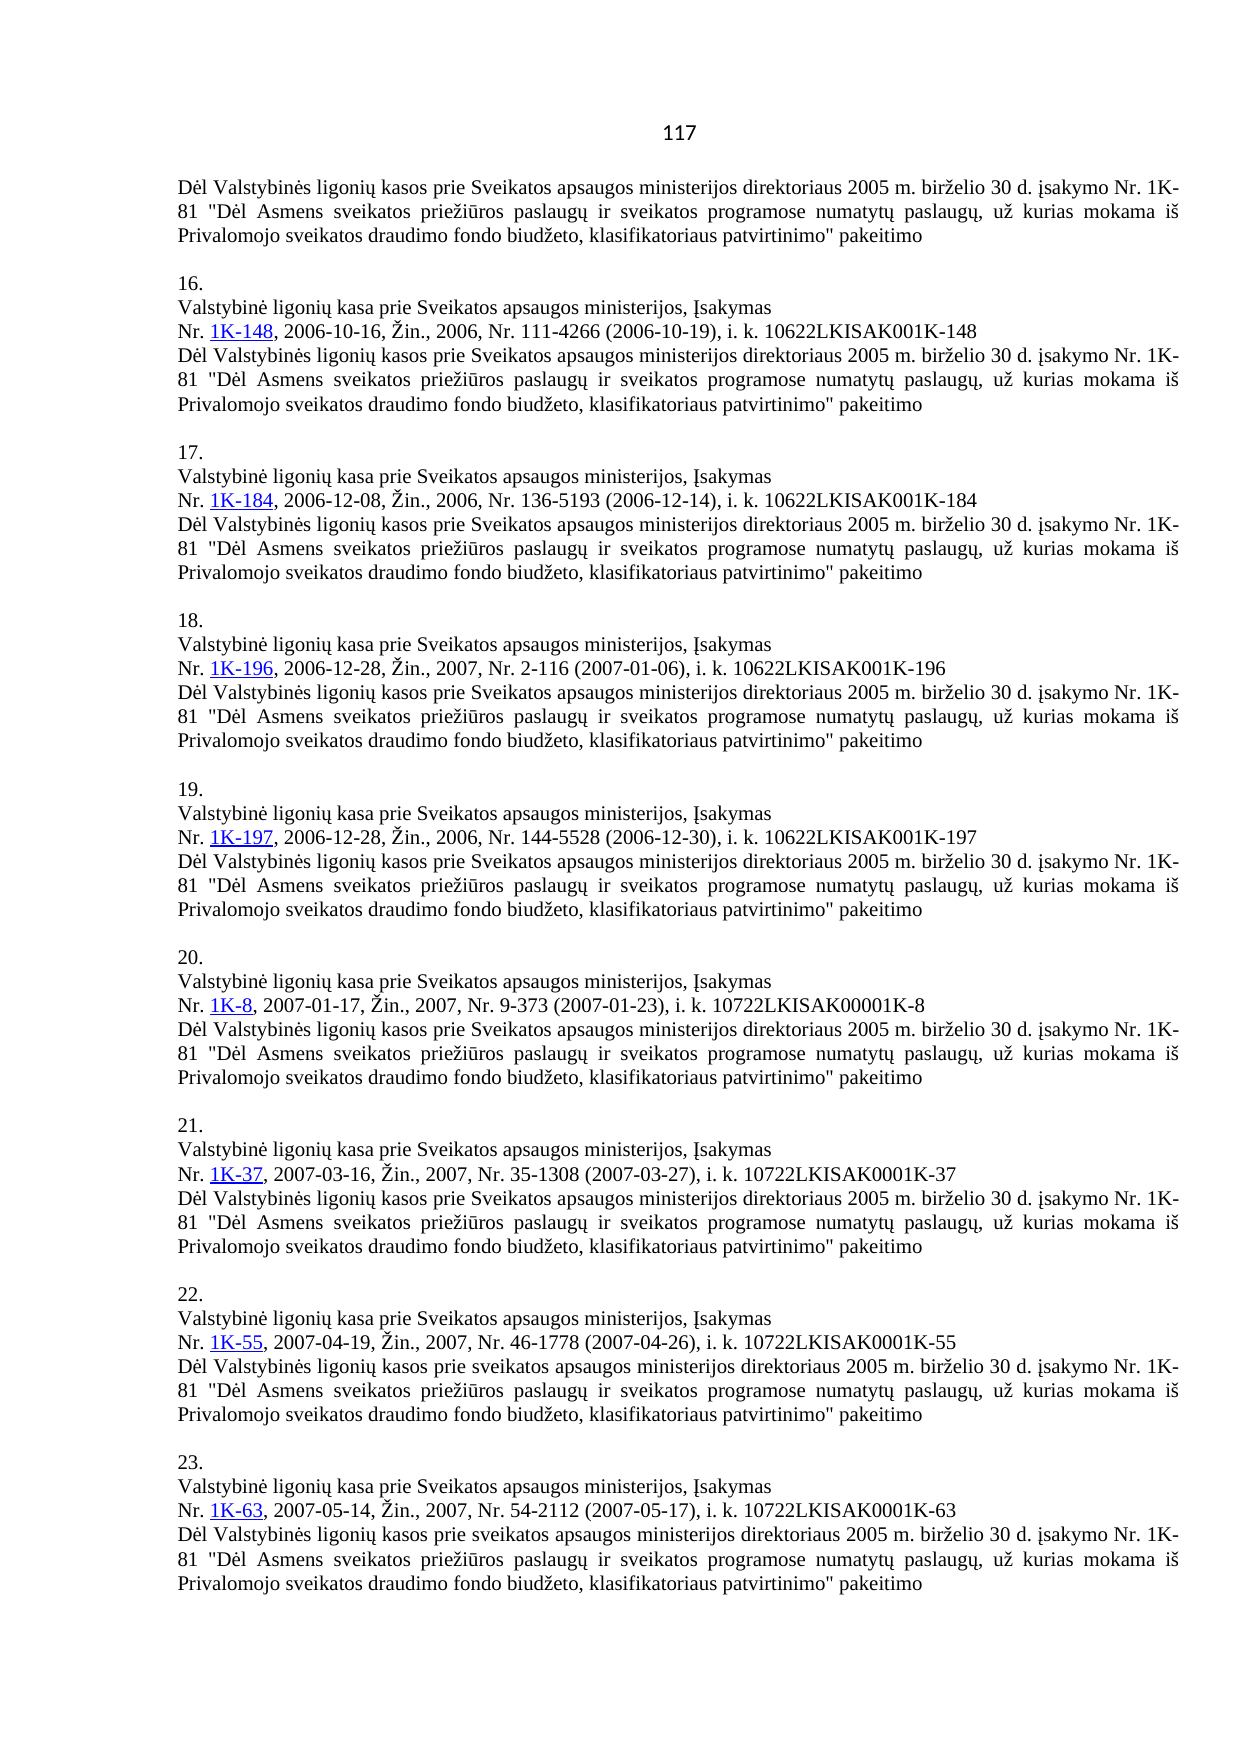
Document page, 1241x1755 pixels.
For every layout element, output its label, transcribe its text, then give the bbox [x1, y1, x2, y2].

text Valstybinė ligonių kasa prie Sveikatos apsaugos ministerijos, Įsakymas [177, 969, 1181, 993]
text 16. [177, 271, 1181, 295]
text 23. [177, 1450, 1181, 1474]
text Valstybinė ligonių kasa prie Sveikatos apsaugos ministerijos, Įsakymas [177, 632, 1181, 656]
text Nr. 1K-184, 2006-12-08, Žin., 2006, Nr. 136-5193 (2006-12-14), i. k. 10622LKISAK001K-184 [177, 488, 1181, 512]
text 18. [177, 608, 1181, 632]
text Dėl Valstybinės ligonių kasos prie Sveikatos apsaugos ministerijos direktoriaus 2005 m. birželio 30 d. įsakymo Nr. 1K-81 "Dėl Asmens sveikatos priežiūros paslaugų ir sveikatos programose numatytų paslaugų, už kurias mokama iš Privalomojo sveikatos draudimo fondo biudžeto, klasifikatoriaus patvirtinimo" pakeitimo [177, 512, 1181, 584]
text Dėl Valstybinės ligonių kasos prie Sveikatos apsaugos ministerijos direktoriaus 2005 m. birželio 30 d. įsakymo Nr. 1K-81 "Dėl Asmens sveikatos priežiūros paslaugų ir sveikatos programose numatytų paslaugų, už kurias mokama iš Privalomojo sveikatos draudimo fondo biudžeto, klasifikatoriaus patvirtinimo" pakeitimo [177, 680, 1181, 752]
text Dėl Valstybinės ligonių kasos prie Sveikatos apsaugos ministerijos direktoriaus 2005 m. birželio 30 d. įsakymo Nr. 1K-81 "Dėl Asmens sveikatos priežiūros paslaugų ir sveikatos programose numatytų paslaugų, už kurias mokama iš Privalomojo sveikatos draudimo fondo biudžeto, klasifikatoriaus patvirtinimo" pakeitimo [177, 1186, 1181, 1258]
text Dėl Valstybinės ligonių kasos prie Sveikatos apsaugos ministerijos direktoriaus 2005 m. birželio 30 d. įsakymo Nr. 1K-81 "Dėl Asmens sveikatos priežiūros paslaugų ir sveikatos programose numatytų paslaugų, už kurias mokama iš Privalomojo sveikatos draudimo fondo biudžeto, klasifikatoriaus patvirtinimo" pakeitimo [177, 1017, 1181, 1089]
text Dėl Valstybinės ligonių kasos prie Sveikatos apsaugos ministerijos direktoriaus 2005 m. birželio 30 d. įsakymo Nr. 1K-81 "Dėl Asmens sveikatos priežiūros paslaugų ir sveikatos programose numatytų paslaugų, už kurias mokama iš Privalomojo sveikatos draudimo fondo biudžeto, klasifikatoriaus patvirtinimo" pakeitimo [177, 849, 1181, 921]
text Dėl Valstybinės ligonių kasos prie Sveikatos apsaugos ministerijos direktoriaus 2005 m. birželio 30 d. įsakymo Nr. 1K-81 "Dėl Asmens sveikatos priežiūros paslaugų ir sveikatos programose numatytų paslaugų, už kurias mokama iš Privalomojo sveikatos draudimo fondo biudžeto, klasifikatoriaus patvirtinimo" pakeitimo [177, 343, 1181, 416]
text Nr. 1K-8, 2007-01-17, Žin., 2007, Nr. 9-373 (2007-01-23), i. k. 10722LKISAK00001K-8 [177, 993, 1181, 1017]
text Nr. 1K-196, 2006-12-28, Žin., 2007, Nr. 2-116 (2007-01-06), i. k. 10622LKISAK001K-196 [177, 656, 1181, 680]
text Valstybinė ligonių kasa prie Sveikatos apsaugos ministerijos, Įsakymas [177, 1137, 1181, 1161]
text 17. [177, 439, 1181, 464]
text Valstybinė ligonių kasa prie Sveikatos apsaugos ministerijos, Įsakymas [177, 1306, 1181, 1330]
text Valstybinė ligonių kasa prie Sveikatos apsaugos ministerijos, Įsakymas [177, 801, 1181, 824]
text Valstybinė ligonių kasa prie Sveikatos apsaugos ministerijos, Įsakymas [177, 464, 1181, 488]
text 21. [177, 1113, 1181, 1137]
text Dėl Valstybinės ligonių kasos prie sveikatos apsaugos ministerijos direktoriaus 2005 m. birželio 30 d. įsakymo Nr. 1K-81 "Dėl Asmens sveikatos priežiūros paslaugų ir sveikatos programose numatytų paslaugų, už kurias mokama iš Privalomojo sveikatos draudimo fondo biudžeto, klasifikatoriaus patvirtinimo" pakeitimo [177, 1522, 1181, 1594]
text Dėl Valstybinės ligonių kasos prie sveikatos apsaugos ministerijos direktoriaus 2005 m. birželio 30 d. įsakymo Nr. 1K-81 "Dėl Asmens sveikatos priežiūros paslaugų ir sveikatos programose numatytų paslaugų, už kurias mokama iš Privalomojo sveikatos draudimo fondo biudžeto, klasifikatoriaus patvirtinimo" pakeitimo [177, 1354, 1181, 1426]
text 19. [177, 776, 1181, 801]
text Valstybinė ligonių kasa prie Sveikatos apsaugos ministerijos, Įsakymas [177, 1474, 1181, 1498]
text Nr. 1K-63, 2007-05-14, Žin., 2007, Nr. 54-2112 (2007-05-17), i. k. 10722LKISAK0001K-63 [177, 1498, 1181, 1522]
text 20. [177, 945, 1181, 969]
text 22. [177, 1282, 1181, 1306]
text Nr. 1K-37, 2007-03-16, Žin., 2007, Nr. 35-1308 (2007-03-27), i. k. 10722LKISAK0001K-37 [177, 1161, 1181, 1186]
text Nr. 1K-148, 2006-10-16, Žin., 2006, Nr. 111-4266 (2006-10-19), i. k. 10622LKISAK001K-148 [177, 319, 1181, 343]
text Dėl Valstybinės ligonių kasos prie Sveikatos apsaugos ministerijos direktoriaus 2005 m. birželio 30 d. įsakymo Nr. 1K-81 "Dėl Asmens sveikatos priežiūros paslaugų ir sveikatos programose numatytų paslaugų, už kurias mokama iš Privalomojo sveikatos draudimo fondo biudžeto, klasifikatoriaus patvirtinimo" pakeitimo [177, 175, 1181, 247]
text Valstybinė ligonių kasa prie Sveikatos apsaugos ministerijos, Įsakymas [177, 295, 1181, 319]
text Nr. 1K-55, 2007-04-19, Žin., 2007, Nr. 46-1778 (2007-04-26), i. k. 10722LKISAK0001K-55 [177, 1330, 1181, 1354]
text Nr. 1K-197, 2006-12-28, Žin., 2006, Nr. 144-5528 (2006-12-30), i. k. 10622LKISAK001K-197 [177, 824, 1181, 849]
